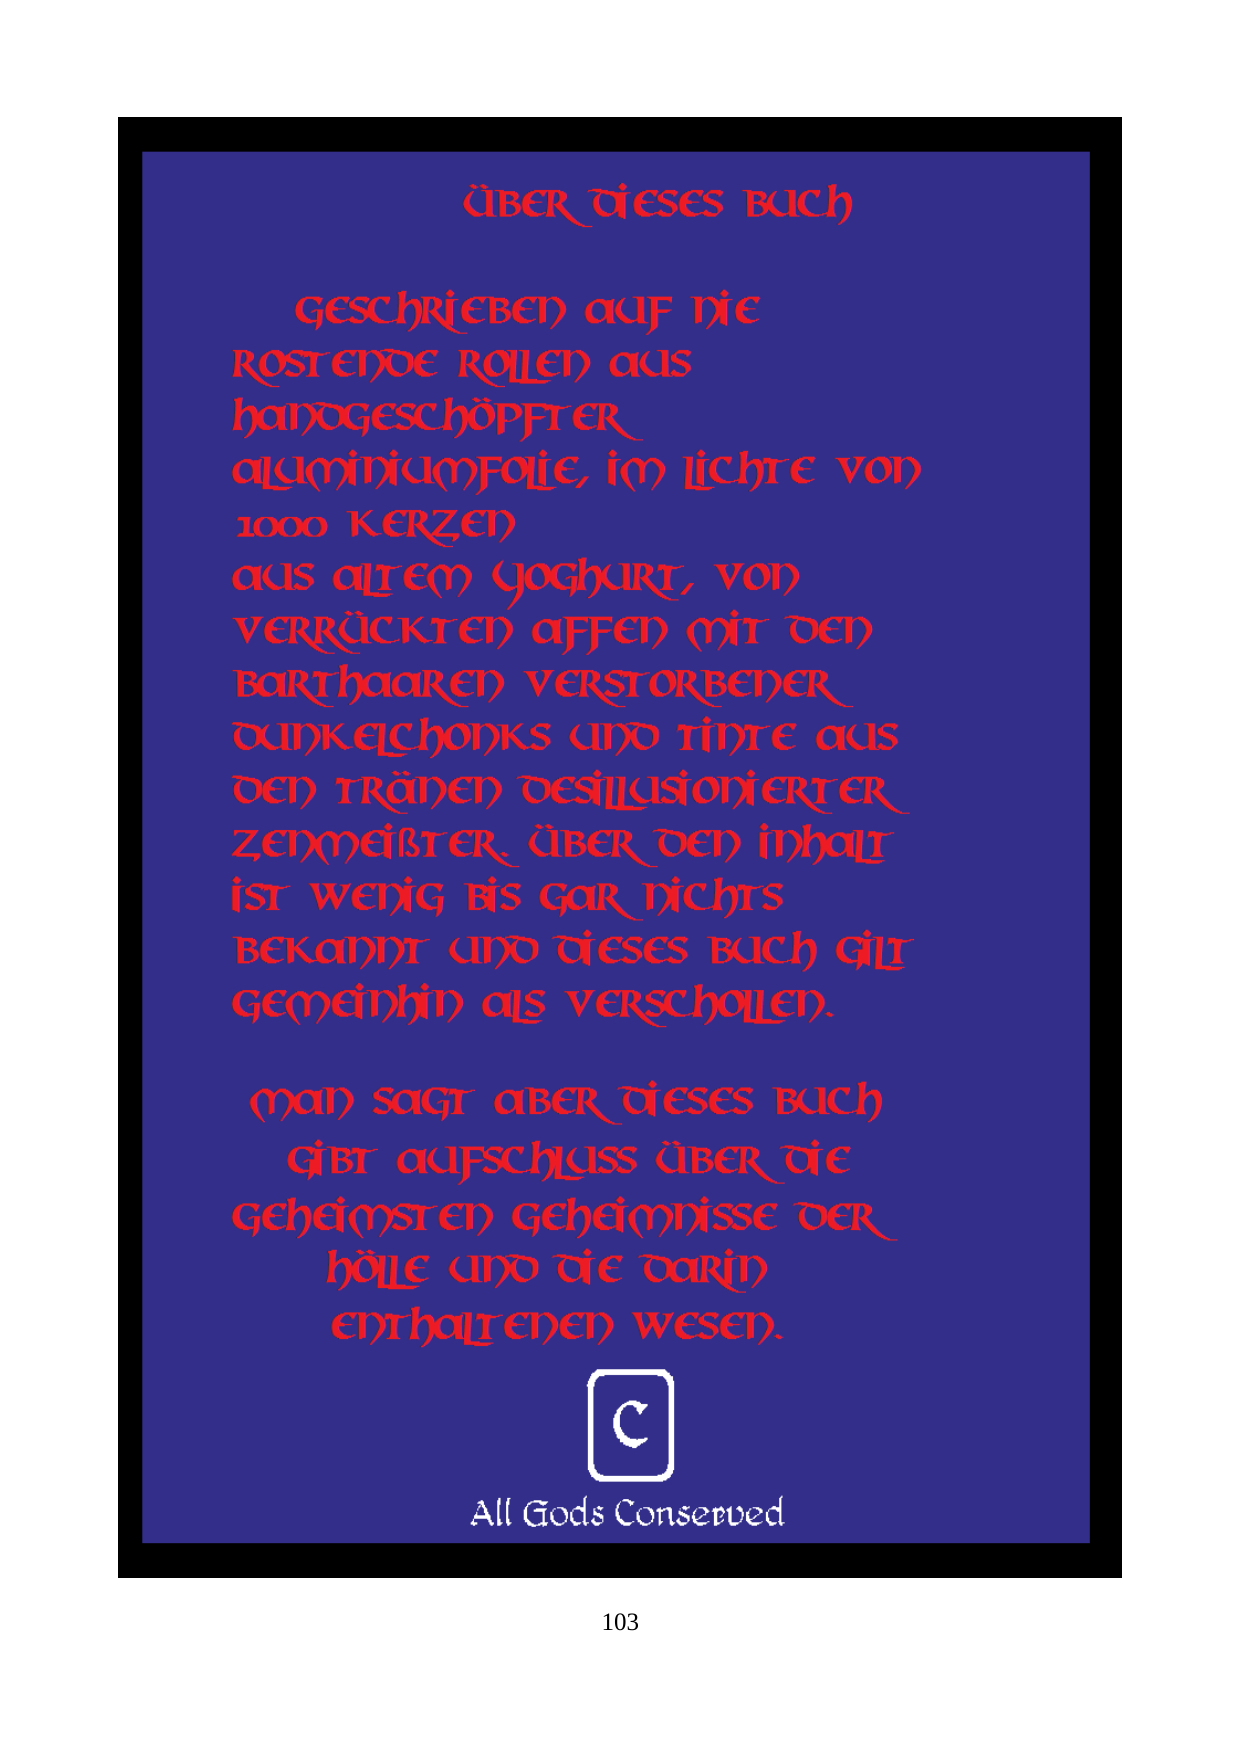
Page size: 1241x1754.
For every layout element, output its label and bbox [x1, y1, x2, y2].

picture [118, 117, 1122, 1578]
